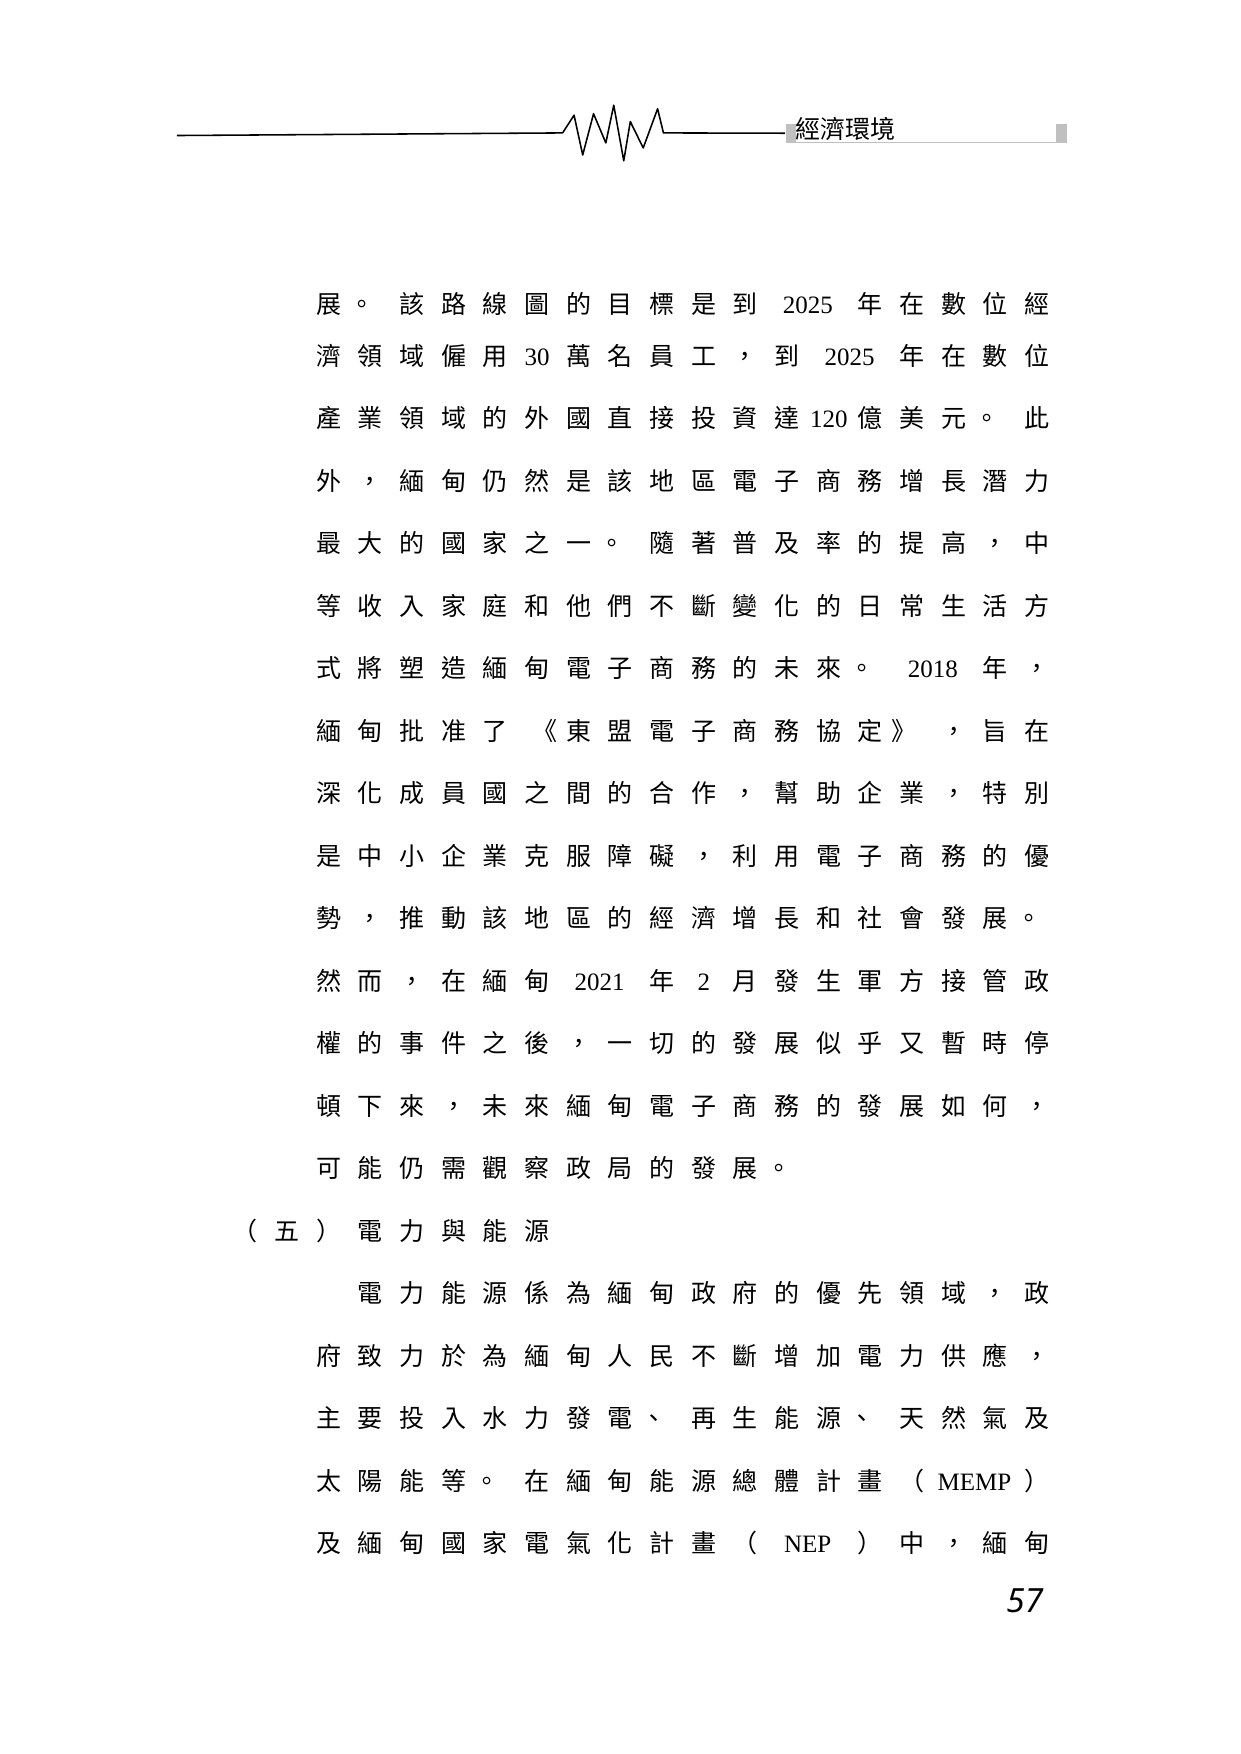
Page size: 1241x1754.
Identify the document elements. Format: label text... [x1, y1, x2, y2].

text 電力能源係為緬甸政府的優先領域，政府致力於為緬甸人民不斷增加電力供應，主要投入水力發電、再生能源、天然氣及太陽能等。在緬甸能源總體計畫（MEMP）及緬甸國家電氣化計畫（NEP）中，緬甸 [281, 1250, 1058, 1563]
text 展。該路線圖的目標是到2025年在數位經濟領域僱用30萬名員工，到2025年在數位產業領域的外國直接投資達120億美元。此外，緬甸仍然是該地區電子商務增長潛力最大的國家之一。隨著普及率的提高，中等收入家庭和他們不斷變化的日常生活方式將塑造緬甸電子商務的未來。2018年，緬甸批准了《東盟電子商務協定》，旨在深化成員國之間的合作，幫助企業，特別是中小企業克服障礙，利用電子商務的優勢，推動該地區的經濟增長和社會發展。然而，在緬甸2021年2月發生軍方接管政權的事件之後，一切的發展似乎又暫時停頓下來，未來緬甸電子商務的發展如何，可能仍需觀察政局的發展。 [281, 250, 1058, 1188]
text （五）電力與能源 [207, 1188, 1058, 1250]
